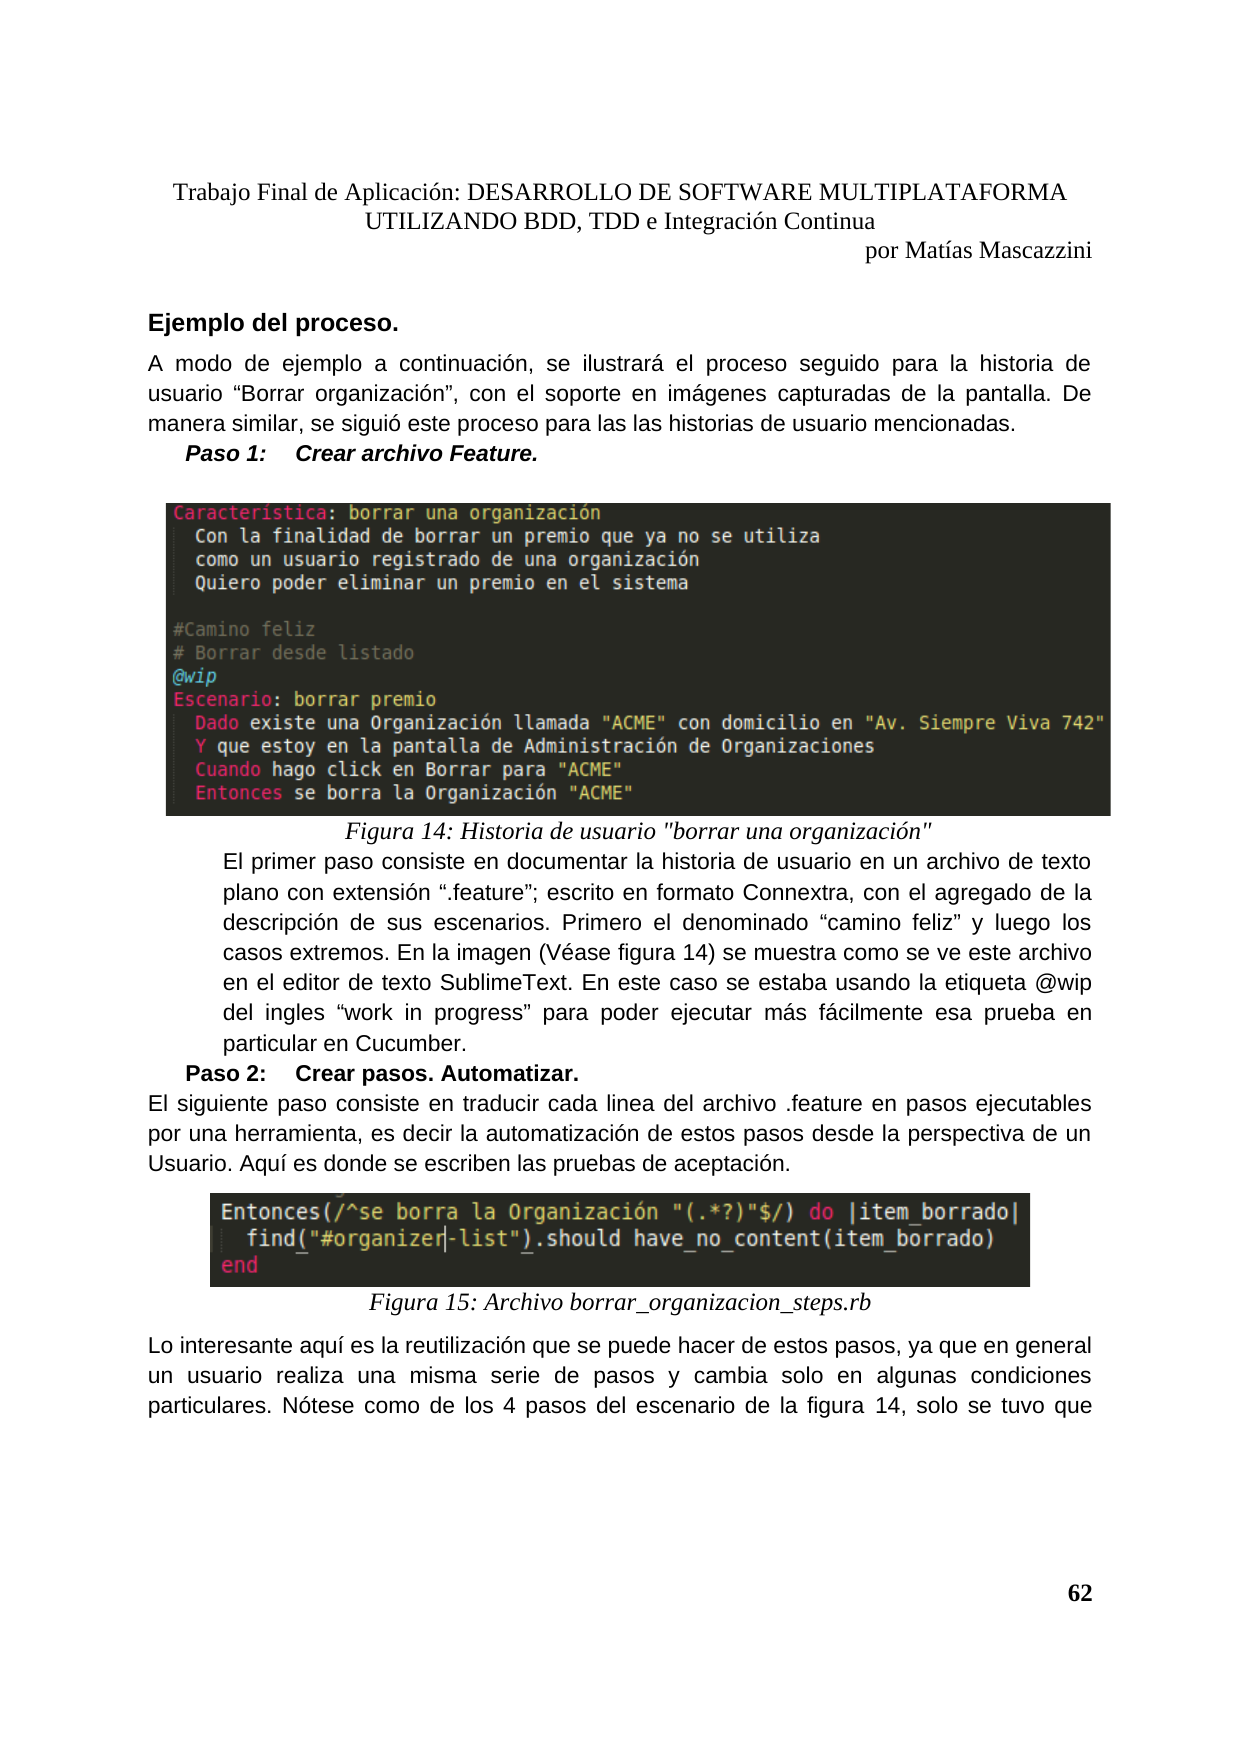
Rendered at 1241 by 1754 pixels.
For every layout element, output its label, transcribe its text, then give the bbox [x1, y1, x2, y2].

list Crear archivo Feature. [185, 440, 1093, 467]
list [166, 491, 1111, 503]
list El primer paso consiste en documentar la historia de usuario en un archivo de texto plano con extensión “.feature”; escrito en formato Connextra, con el agregado de la descripción de sus escenarios. Primero el denominado “camino feliz” y luego los casos extremos. En la imagen (Véase figura 14) se muestra como se ve este archivo en el editor de texto SublimeText. En este caso se estaba usando la etiqueta @wip del ingles “work in progress” para poder ejecutar más fácilmente esa prueba en particular en Cucumber. [185, 844, 1093, 1056]
picture [165, 503, 1111, 816]
list Figura 14: Historia de usuario "borrar una organización" [166, 816, 1111, 844]
text Figura 15: Archivo borrar_organizacion_steps.rb [210, 1287, 1030, 1316]
picture [210, 1193, 1031, 1287]
list [185, 470, 1093, 491]
subtitle Ejemplo del proceso. [148, 308, 1093, 337]
text El siguiente paso consiste en traducir cada linea del archivo .feature en pasos ejecutables por una herramienta, es decir la automatización de estos pasos desde la perspectiva de un Usuario. Aquí es donde se escriben las pruebas de aceptación. [148, 1090, 1093, 1177]
list Crear pasos. Automatizar. [185, 1060, 1093, 1086]
text Lo interesante aquí es la reutilización que se puede hacer de estos pasos, ya que en general un usuario realiza una misma serie de pasos y cambia solo en algunas condiciones particulares. Nótese como de los 4 pasos del escenario de la figura 14, solo se tuvo que [148, 1332, 1093, 1418]
text A modo de ejemplo a continuación, se ilustrará el proceso seguido para la historia de usuario “Borrar organización”, con el soporte en imágenes capturadas de la pantalla. De manera similar, se siguió este proceso para las las historias de usuario mencionadas. [148, 349, 1093, 436]
